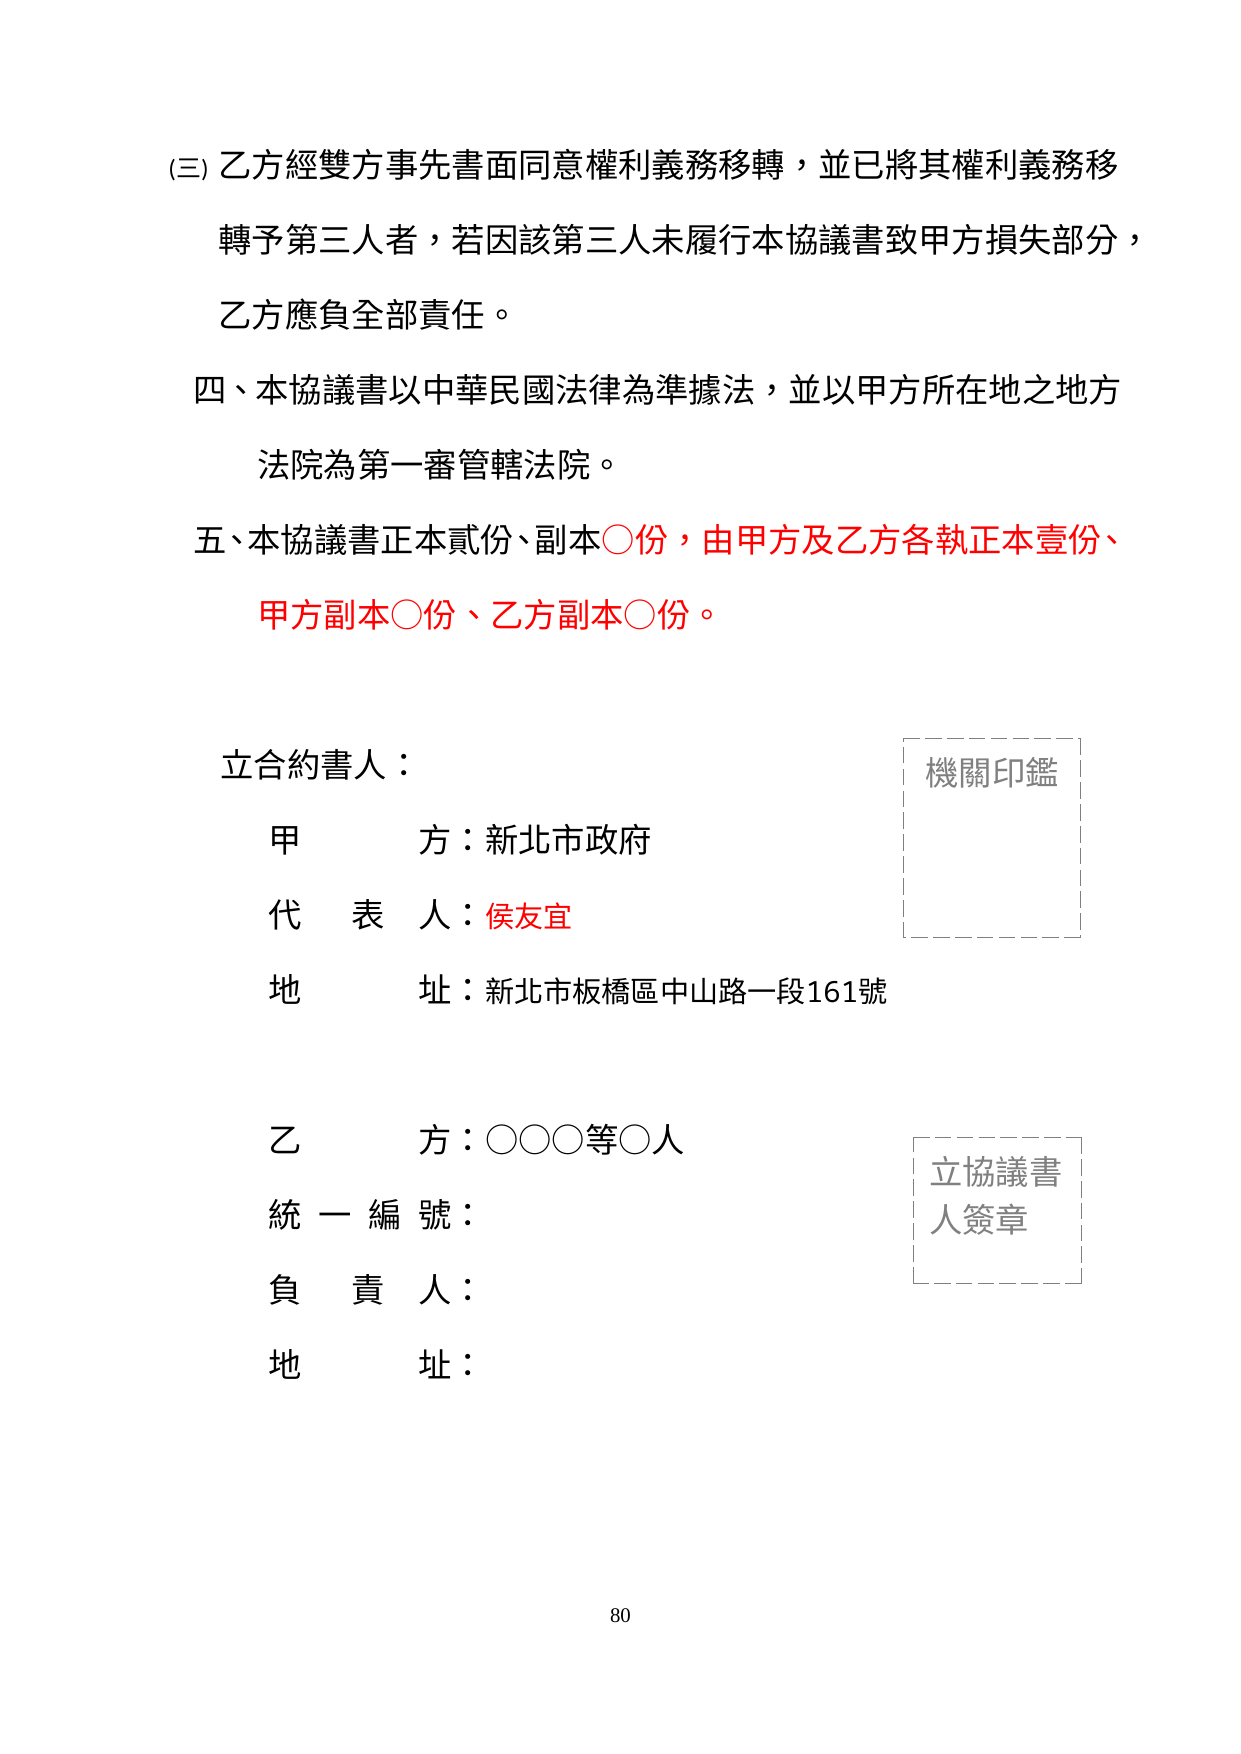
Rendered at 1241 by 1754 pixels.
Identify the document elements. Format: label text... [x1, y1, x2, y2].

text 乙 方：○○○等○人 [268, 1101, 1122, 1284]
text 統 一 編 號： [268, 1176, 913, 1251]
text 地 址： [268, 1326, 1122, 1401]
text 甲 方：新北市政府 [268, 801, 903, 876]
text 代 表 人：侯友宜 [268, 876, 1122, 951]
text 立協議書人簽章 [929, 1146, 1066, 1242]
text 負 責 人： [268, 1251, 1122, 1326]
text 地 址：新北市板橋區中山路一段161號 [268, 951, 1122, 1026]
text 立合約書人： [220, 726, 1122, 938]
list 乙方經雙方事先書面同意權利義務移轉，並已將其權利義務移轉予第三人者，若因該第三人未履行本協議書致甲方損失部分，乙方應負全部責任。 [168, 126, 1122, 351]
text [1081, 801, 1122, 876]
text [1082, 1176, 1122, 1251]
text 五、本協議書正本貳份、副本○份，由甲方及乙方各執正本壹份、甲方副本○份、乙方副本○份。 [193, 501, 1122, 651]
text 四、本協議書以中華民國法律為準據法，並以甲方所在地之地方法院為第一審管轄法院。 [193, 351, 1122, 501]
text 機關印鑑 [919, 747, 1065, 795]
